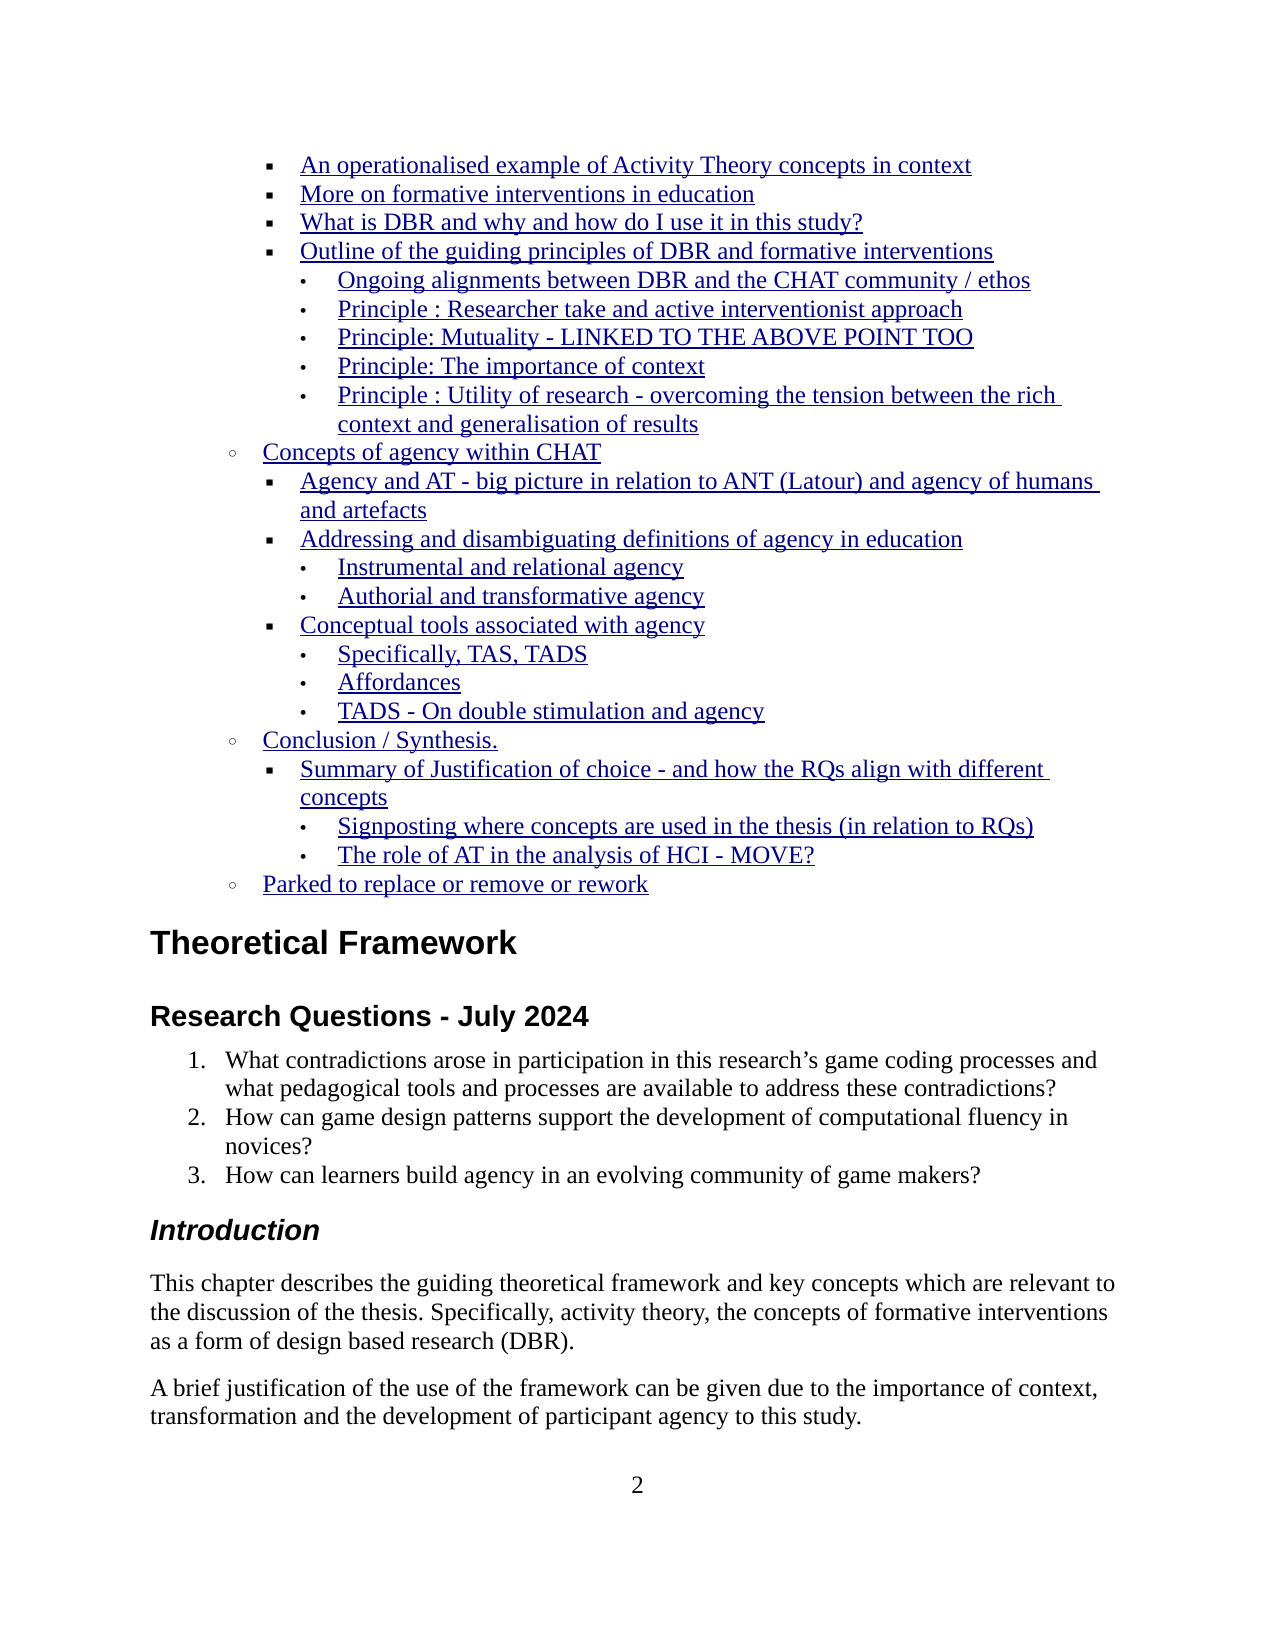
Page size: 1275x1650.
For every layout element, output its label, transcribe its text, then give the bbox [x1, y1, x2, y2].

list Summary of Justification of choice - and how the RQs align with different concepts [262, 754, 1125, 811]
list How can game design patterns support the development of computational fluency in novices? [187, 1102, 1125, 1160]
list Instrumental and relational agency [300, 552, 1125, 581]
subtitle Introduction [150, 1213, 1125, 1247]
list Affordances [300, 667, 1125, 696]
list Signposting where concepts are used in the thesis (in relation to RQs) [300, 811, 1125, 840]
list Principle : Utility of research - overcoming the tension between the rich context and generalisation of results [300, 380, 1125, 437]
list Parked to replace or remove or rework [225, 869, 1125, 897]
text A brief justification of the use of the framework can be given due to the importance of context, transformation and the development of participant agency to this study. [150, 1373, 1125, 1430]
list More on formative interventions in education [262, 179, 1125, 207]
list Authorial and transformative agency [300, 581, 1125, 610]
subtitle Research Questions - July 2024 [150, 999, 1125, 1032]
list Conclusion / Synthesis. [225, 725, 1125, 754]
list Agency and AT - big picture in relation to ANT (Latour) and agency of humans and artefacts [262, 466, 1125, 524]
list Addressing and disambiguating definitions of agency in education [262, 524, 1125, 552]
subtitle Theoretical Framework [150, 922, 1125, 961]
list Conceptual tools associated with agency [262, 610, 1125, 639]
list An operationalised example of Activity Theory concepts in context [262, 150, 1125, 179]
list Principle: The importance of context [300, 351, 1125, 380]
list What is DBR and why and how do I use it in this study? [262, 207, 1125, 236]
list Ongoing alignments between DBR and the CHAT community / ethos [300, 265, 1125, 294]
list TADS - On double stimulation and agency [300, 696, 1125, 725]
text This chapter describes the guiding theoretical framework and key concepts which are relevant to the discussion of the thesis. Specifically, activity theory, the concepts of formative interventions as a form of design based research (DBR). [150, 1268, 1125, 1355]
list The role of AT in the analysis of HCI - MOVE? [300, 840, 1125, 869]
list Principle: Mutuality - LINKED TO THE ABOVE POINT TOO [300, 322, 1125, 351]
list Principle : Researcher take and active interventionist approach [300, 294, 1125, 322]
list Concepts of agency within CHAT [225, 437, 1125, 466]
list What contradictions arose in participation in this research’s game coding processes and what pedagogical tools and processes are available to address these contradictions? [187, 1045, 1125, 1102]
list How can learners build agency in an evolving community of game makers? [187, 1160, 1125, 1188]
list Specifically, TAS, TADS [300, 639, 1125, 667]
list Outline of the guiding principles of DBR and formative interventions [262, 236, 1125, 265]
